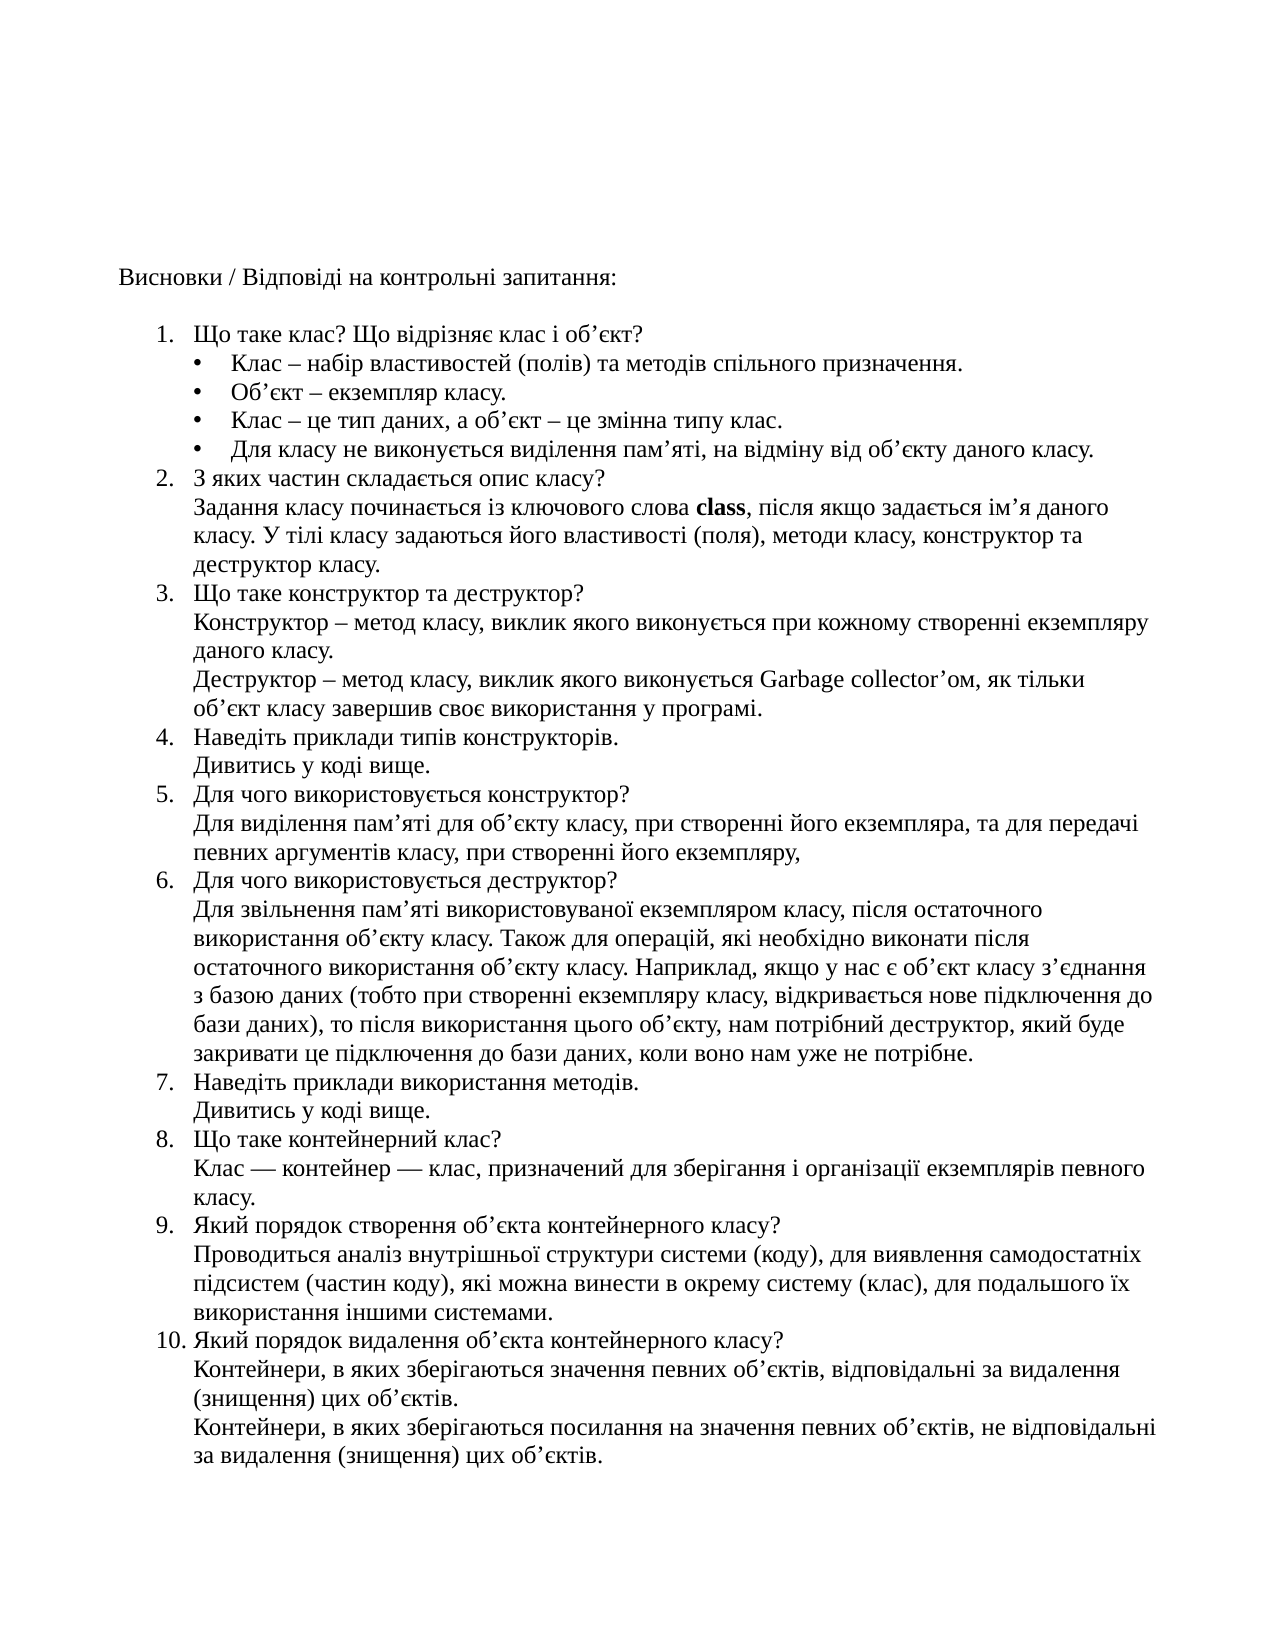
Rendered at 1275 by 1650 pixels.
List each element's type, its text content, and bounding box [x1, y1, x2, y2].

list Який порядок видалення об’єкта контейнерного класу? [156, 1326, 1157, 1354]
list Дивитись у коді вище. [156, 1096, 1157, 1124]
list Наведіть приклади типів конструкторів. [156, 722, 1157, 751]
list Для чого використовується деструктор? [156, 866, 1157, 894]
list Клас — контейнер — клас, призначений для зберігання і організації екземплярів певного класу. [156, 1153, 1157, 1211]
list Що таке конструктор та деструктор? [156, 578, 1157, 607]
list Деструктор – метод класу, виклик якого виконується Garbage collector’ом, як тільки об’єкт класу завершив своє використання у програмі. [156, 664, 1157, 722]
list Наведіть приклади використання методів. [156, 1067, 1157, 1096]
list Контейнери, в яких зберігаються посилання на значення певних об’єктів, не відповідальні за видалення (знищення) цих об’єктів. [156, 1412, 1157, 1469]
list Контейнери, в яких зберігаються значення певних об’єктів, відповідальні за видалення (знищення) цих об’єктів. [156, 1354, 1157, 1412]
list Для класу не виконується виділення пам’яті, на відміну від об’єкту даного класу. [193, 434, 1157, 463]
list Для чого використовується конструктор? [156, 779, 1157, 808]
list Конструктор – метод класу, виклик якого виконується при кожному створенні екземпляру даного класу. [156, 607, 1157, 664]
list Для виділення пам’яті для об’єкту класу, при створенні його екземпляра, та для передачі певних аргументів класу, при створенні його екземпляру, [156, 808, 1157, 866]
list Для звільнення пам’яті використовуваної екземпляром класу, після остаточного використання об’єкту класу. Також для операцій, які необхідно виконати після остаточного використання об’єкту класу. Наприклад, якщо у нас є об’єкт класу з’єднання з базою даних (тобто при створенні екземпляру класу, відкривається нове підключення до бази даних), то після використання цього об’єкту, нам потрібний деструктор, який буде закривати це підключення до бази даних, коли воно нам уже не потрібне. [156, 894, 1157, 1067]
list Проводиться аналіз внутрішньої структури системи (коду), для виявлення самодостатніх підсистем (частин коду), які можна винести в окрему систему (клас), для подальшого їх використання іншими системами. [156, 1239, 1157, 1326]
list Клас – це тип даних, а об’єкт – це змінна типу клас. [193, 406, 1157, 434]
list Який порядок створення об’єкта контейнерного класу? [156, 1211, 1157, 1239]
list Задання класу починається із ключового слова class, після якщо задається ім’я даного класу. У тілі класу задаються його властивості (поля), методи класу, конструктор та деструктор класу. [156, 492, 1157, 578]
list Що таке контейнерний клас? [156, 1124, 1157, 1153]
list Що таке клас? Що відрізняє клас і об’єкт? [156, 319, 1157, 348]
list Клас – набір властивостей (полів) та методів спільного призначення. [193, 348, 1157, 377]
list З яких частин складається опис класу? [156, 463, 1157, 492]
list Дивитись у коді вище. [156, 751, 1157, 779]
text Висновки / Відповіді на контрольні запитання: [118, 262, 1157, 291]
list Об’єкт – екземпляр класу. [193, 377, 1157, 406]
